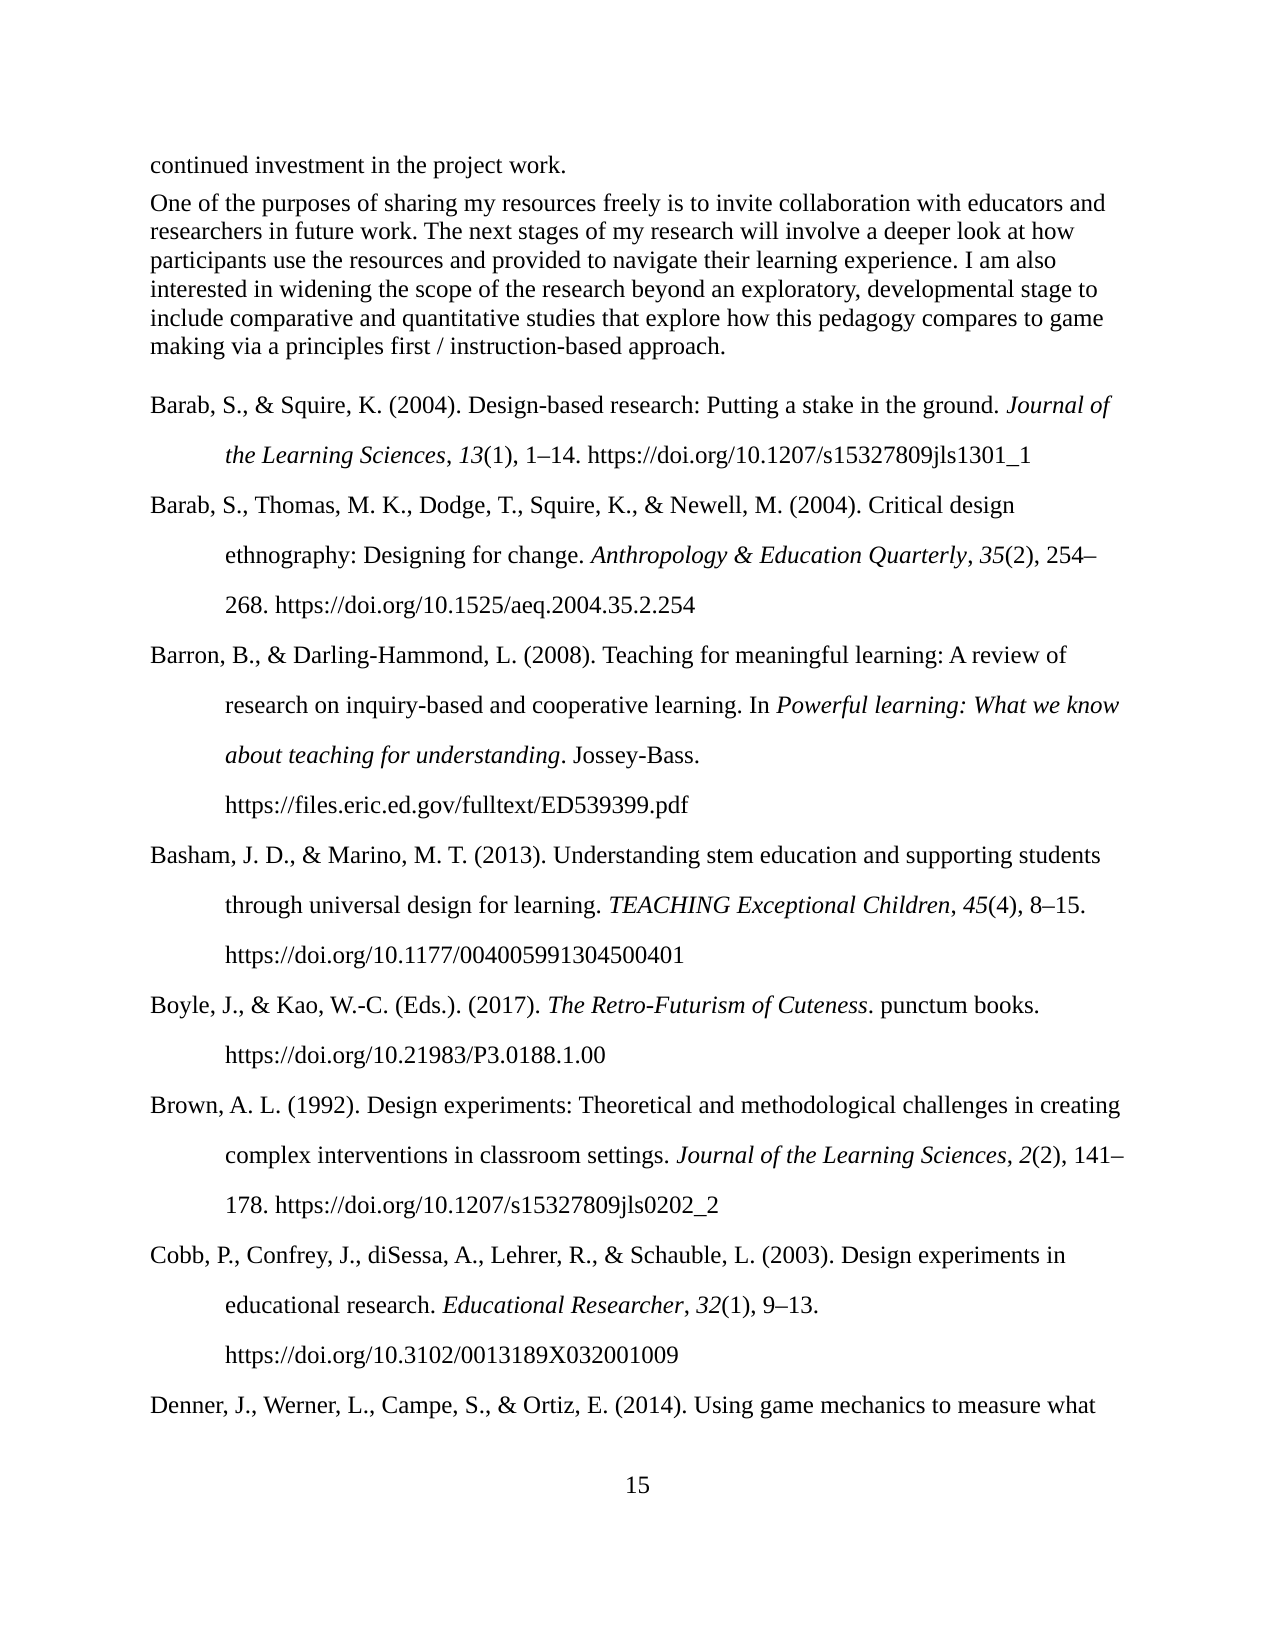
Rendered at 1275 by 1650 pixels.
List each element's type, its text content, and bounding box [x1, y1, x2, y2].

text Barab, S., Thomas, M. K., Dodge, T., Squire, K., & Newell, M. (2004). Critical design ethnography: Designing for change. Anthropology & Education Quarterly, 35(2), 254–268. https://doi.org/10.1525/aeq.2004.35.2.254 [150, 469, 1125, 619]
text Boyle, J., & Kao, W.-C. (Eds.). (2017). The Retro-Futurism of Cuteness. punctum books. https://doi.org/10.21983/P3.0188.1.00 [150, 969, 1125, 1069]
text Denner, J., Werner, L., Campe, S., & Ortiz, E. (2014). Using game mechanics to measure what [150, 1369, 1125, 1419]
text Brown, A. L. (1992). Design experiments: Theoretical and methodological challenges in creating complex interventions in classroom settings. Journal of the Learning Sciences, 2(2), 141–178. https://doi.org/10.1207/s15327809jls0202_2 [150, 1069, 1125, 1219]
text Barab, S., & Squire, K. (2004). Design-based research: Putting a stake in the ground. Journal of the Learning Sciences, 13(1), 1–14. https://doi.org/10.1207/s15327809jls1301_1 [150, 369, 1125, 469]
text Cobb, P., Confrey, J., diSessa, A., Lehrer, R., & Schauble, L. (2003). Design experiments in educational research. Educational Researcher, 32(1), 9–13. https://doi.org/10.3102/0013189X032001009 [150, 1219, 1125, 1369]
text One of the purposes of sharing my resources freely is to invite collaboration with educators and researchers in future work. The next stages of my research will involve a deeper look at how participants use the resources and provided to navigate their learning experience. I am also interested in widening the scope of the research beyond an exploratory, developmental stage to include comparative and quantitative studies that explore how this pedagogy compares to game making via a principles first / instruction-based approach. [150, 188, 1125, 360]
text Barron, B., & Darling-Hammond, L. (2008). Teaching for meaningful learning: A review of research on inquiry-based and cooperative learning. In Powerful learning: What we know about teaching for understanding. Jossey-Bass. https://files.eric.ed.gov/fulltext/ED539399.pdf [150, 619, 1125, 819]
text Basham, J. D., & Marino, M. T. (2013). Understanding stem education and supporting students through universal design for learning. TEACHING Exceptional Children, 45(4), 8–15. https://doi.org/10.1177/004005991304500401 [150, 819, 1125, 969]
text continued investment in the project work. [150, 150, 1125, 179]
